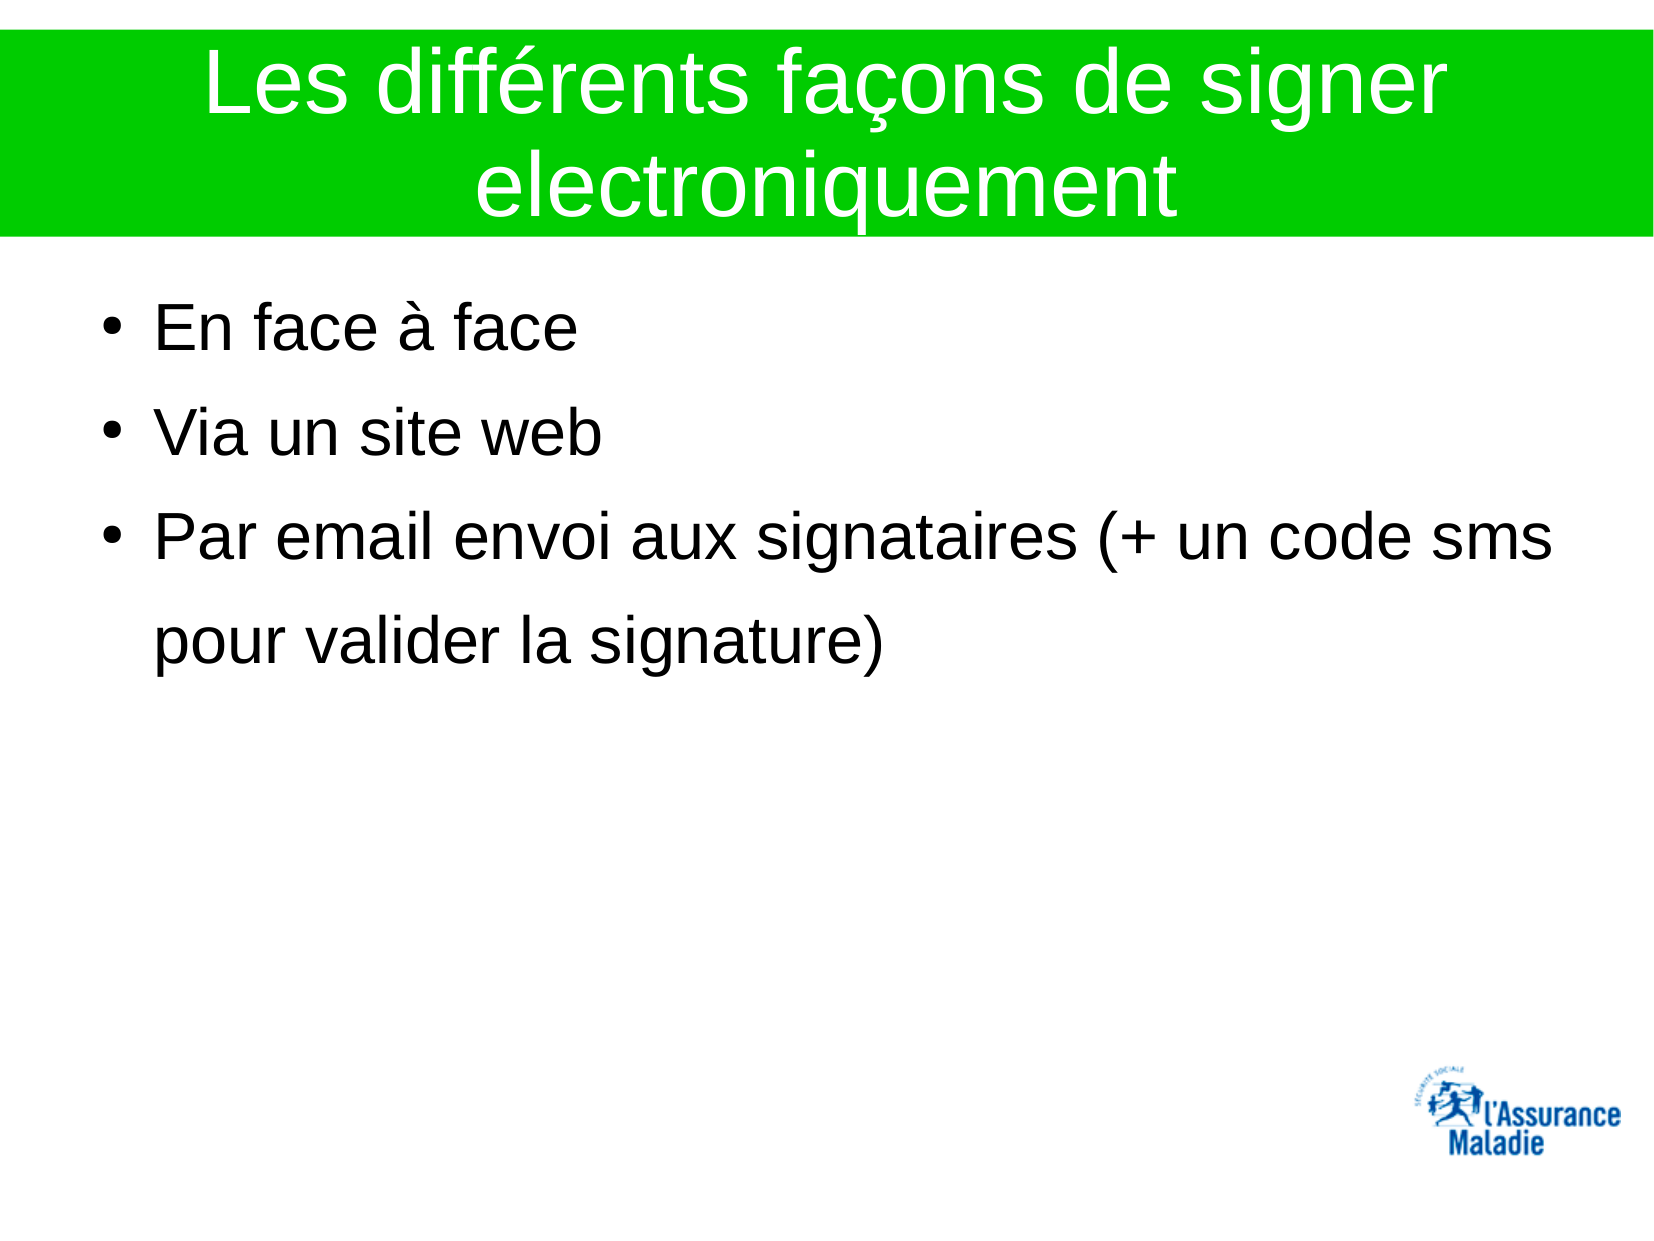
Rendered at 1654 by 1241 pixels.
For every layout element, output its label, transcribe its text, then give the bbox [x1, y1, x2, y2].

list En face à face Via un site web Par email envoi aux signataires (+ un code sms pour valider la signature) [82, 290, 1571, 1010]
title Les différents façons de signer electroniquement [0, 29, 1654, 237]
picture [1393, 1062, 1621, 1157]
